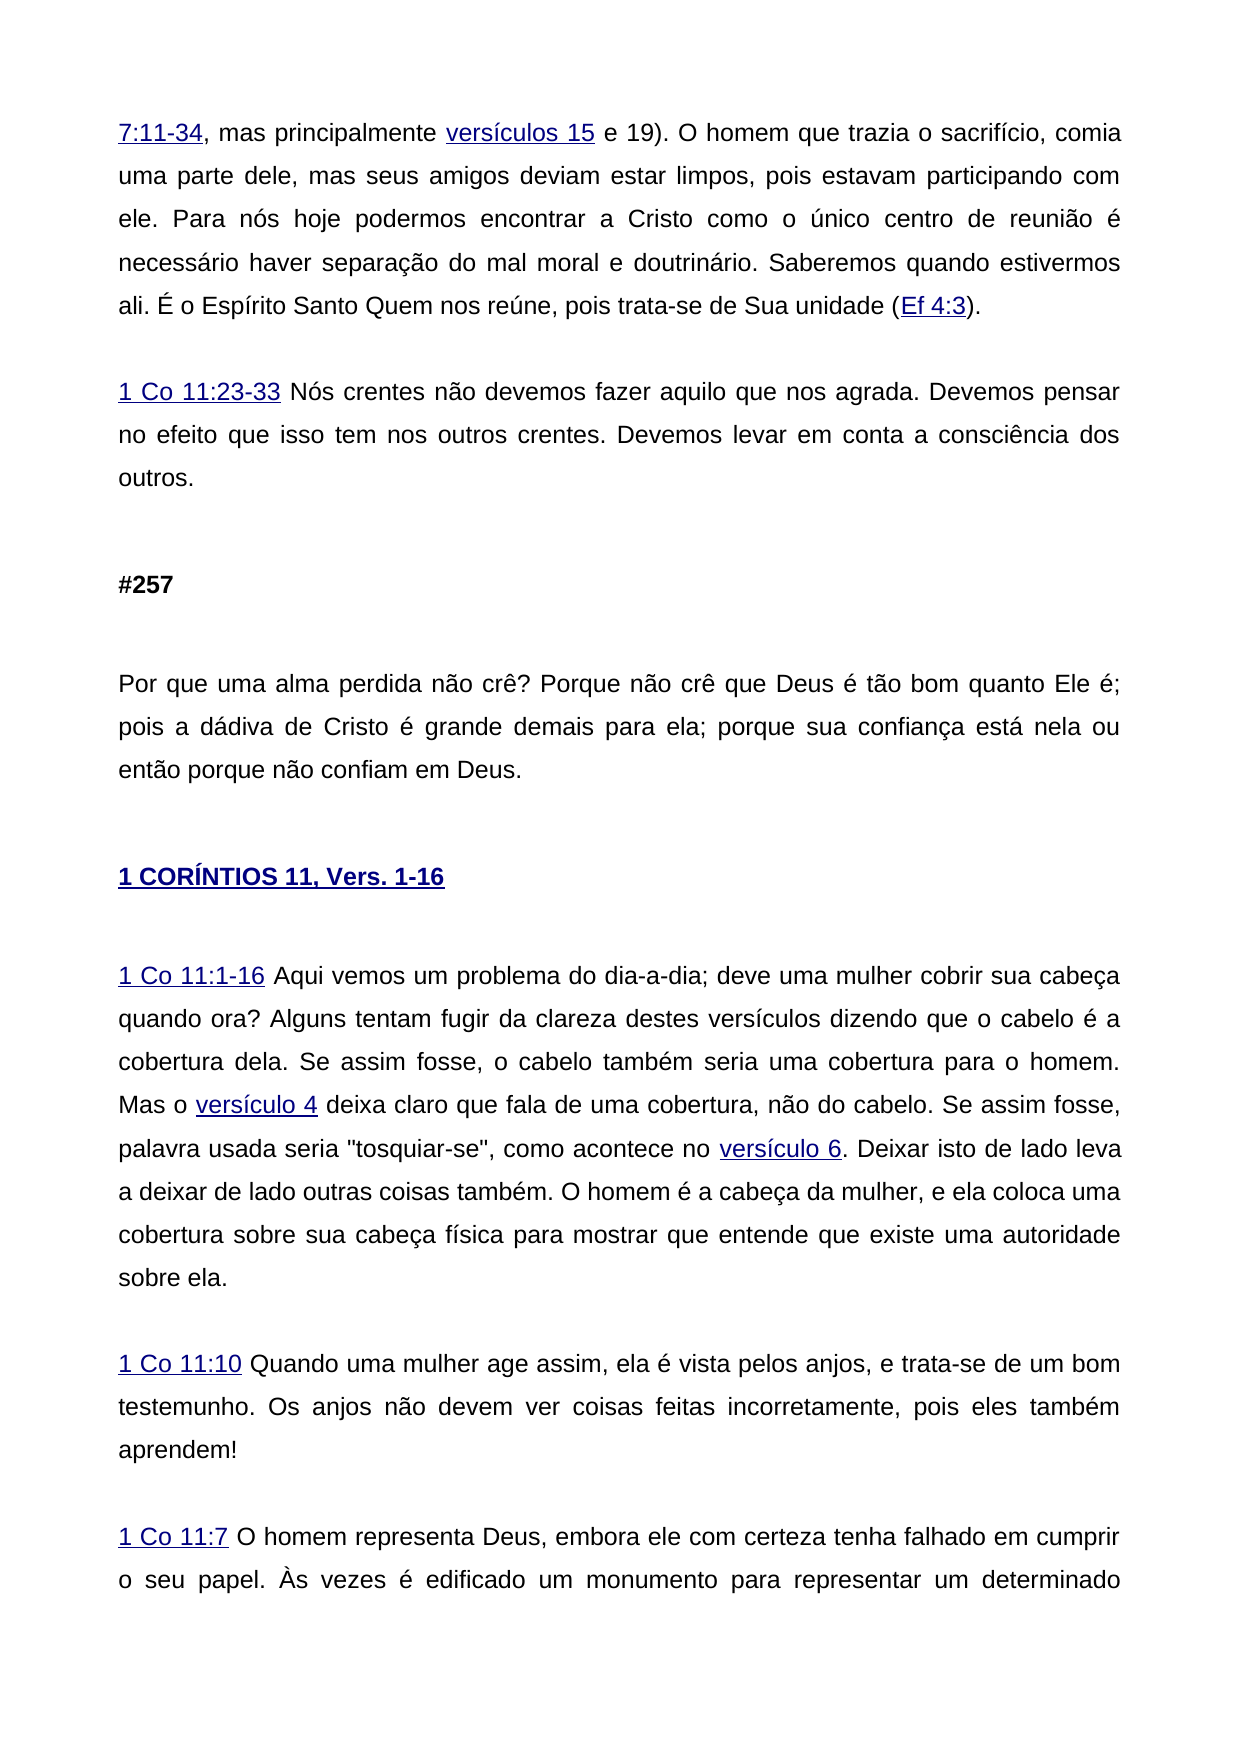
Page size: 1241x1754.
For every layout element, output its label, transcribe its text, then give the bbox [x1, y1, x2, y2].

text 1 Co 11:1-16 Aqui vemos um problema do dia-a-dia; deve uma mulher cobrir sua cabeça quando ora? Alguns tentam fugir da clareza destes versículos dizendo que o cabelo é a cobertura dela. Se assim fosse, o cabelo também seria uma cobertura para o homem. Mas o versículo 4 deixa claro que fala de uma cobertura, não do cabelo. Se assim fosse, palavra usada seria "tosquiar-se", como acontece no versículo 6. Deixar isto de lado leva a deixar de lado outras coisas também. O homem é a cabeça da mulher, e ela coloca uma cobertura sobre sua cabeça física para mostrar que entende que existe uma autoridade sobre ela. [118, 961, 1122, 1292]
text 1 Co 11:23-33 Nós crentes não devemos fazer aquilo que nos agrada. Devemos pensar no efeito que isso tem nos outros crentes. Devemos levar em conta a consciência dos outros. [118, 377, 1122, 492]
text Por que uma alma perdida não crê? Porque não crê que Deus é tão bom quanto Ele é; pois a dádiva de Cristo é grande demais para ela; porque sua confiança está nela ou então porque não confiam em Deus. [118, 669, 1122, 784]
subtitle #257 [118, 570, 1122, 599]
text 1 Co 11:10 Quando uma mulher age assim, ela é vista pelos anjos, e trata-se de um bom testemunho. Os anjos não devem ver coisas feitas incorretamente, pois eles também aprendem! [118, 1349, 1122, 1464]
text 1 Co 11:7 O homem representa Deus, embora ele com certeza tenha falhado em cumprir o seu papel. Às vezes é edificado um monumento para representar um determinado [118, 1522, 1122, 1593]
text 7:11-34, mas principalmente versículos 15 e 19). O homem que trazia o sacrifício, comia uma parte dele, mas seus amigos deviam estar limpos, pois estavam participando com ele. Para nós hoje podermos encontrar a Cristo como o único centro de reunião é necessário haver separação do mal moral e doutrinário. Saberemos quando estivermos ali. É o Espírito Santo Quem nos reúne, pois trata-se de Sua unidade (Ef 4:3). [118, 118, 1122, 319]
subtitle 1 CORÍNTIOS 11, Vers. 1-16 [118, 862, 1122, 891]
